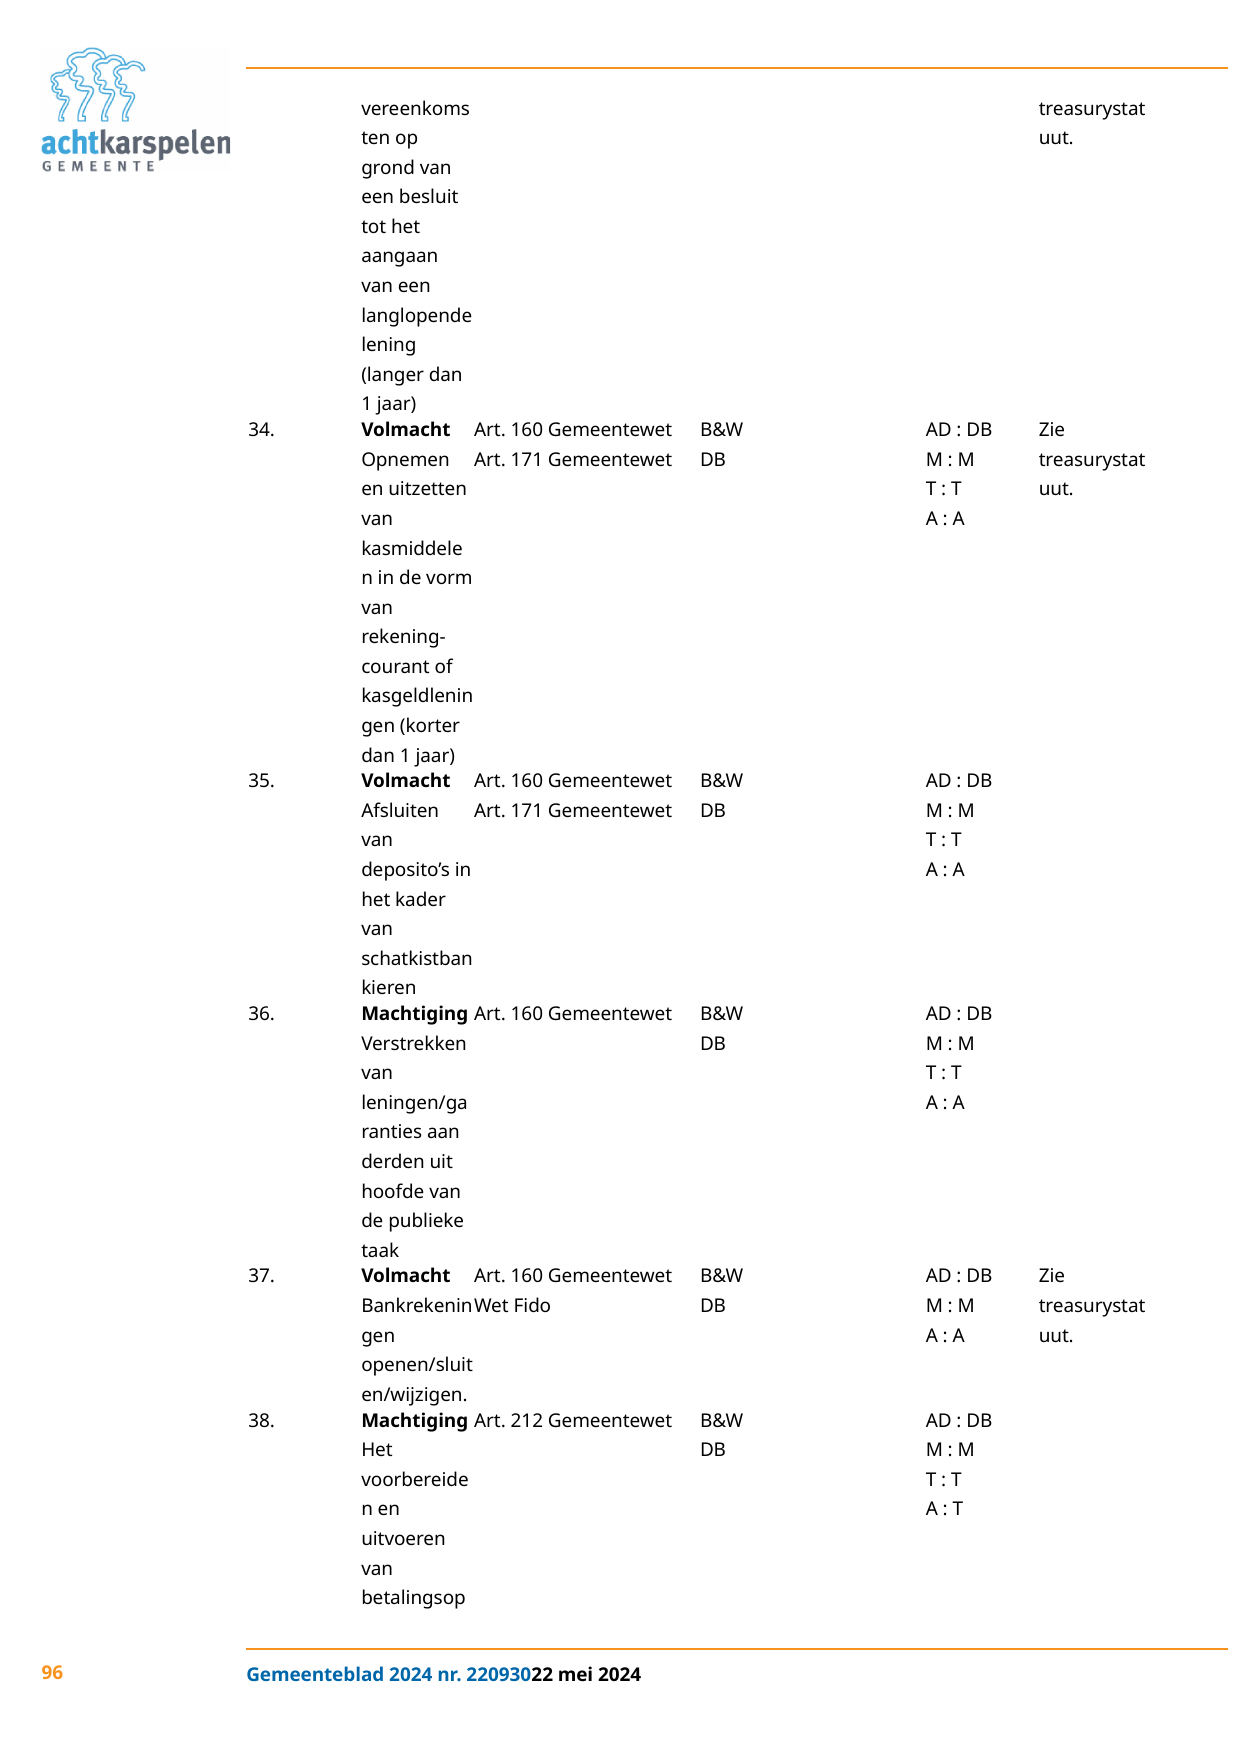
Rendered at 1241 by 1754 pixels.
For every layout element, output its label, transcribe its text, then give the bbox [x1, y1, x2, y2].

table_cell [1039, 1000, 1152, 1263]
table_cell [1039, 1407, 1152, 1610]
table_cell Volmacht Afsluiten van deposito’s in het kader van schatkistbankieren [361, 768, 474, 1000]
table_cell Art. 160 Gemeentewet Art. 171 Gemeentewet [474, 416, 700, 767]
table_cell Zie treasurystatuut. [1039, 416, 1152, 767]
table_cell Art. 160 Gemeentewet [474, 1000, 700, 1263]
table_cell [248, 95, 361, 416]
table_cell B&W DB [700, 1407, 926, 1610]
table_cell treasurystatuut. [1039, 95, 1152, 416]
table_cell Art. 212 Gemeentewet [474, 1407, 700, 1610]
table_cell AD : DB M : M T : T A : A [926, 768, 1038, 1000]
table_cell 35. [248, 768, 361, 1000]
table_cell B&W DB [700, 1000, 926, 1263]
table_cell [474, 95, 700, 416]
table_cell 38. [248, 1407, 361, 1610]
table_cell vereenkomsten op grond van een besluit tot het aangaan van een langlopende lening (langer dan 1 jaar) [361, 95, 474, 416]
table_cell AD : DB M : M T : T A : A [926, 1000, 1038, 1263]
table_cell B&W DB [700, 416, 926, 767]
table_cell Machtiging Verstrekken van leningen/garanties aan derden uit hoofde van de publieke taak [361, 1000, 474, 1263]
table_cell 37. [248, 1263, 361, 1407]
table_cell [700, 95, 926, 416]
table_cell 34. [248, 416, 361, 767]
table_cell AD : DB M : M T : T A : A [926, 416, 1038, 767]
picture [41, 47, 231, 172]
table_cell Art. 160 Gemeentewet Art. 171 Gemeentewet [474, 768, 700, 1000]
table_cell 36. [248, 1000, 361, 1263]
table_cell B&W DB [700, 1263, 926, 1407]
table_cell AD : DB M : M A : A [926, 1263, 1038, 1407]
table_cell Volmacht Bankrekeningen openen/sluiten/wijzigen. [361, 1263, 474, 1407]
table_cell Machtiging Het voorbereiden en uitvoeren van betalingsop [361, 1407, 474, 1610]
table_cell Volmacht Opnemen en uitzetten van kasmiddelen in de vorm van rekening-courant of kasgeldleningen (korter dan 1 jaar) [361, 416, 474, 767]
table_cell Zie treasurystatuut. [1039, 1263, 1152, 1407]
table_cell Art. 160 Gemeentewet Wet Fido [474, 1263, 700, 1407]
table_cell [926, 95, 1038, 416]
table_cell B&W DB [700, 768, 926, 1000]
table_cell AD : DB M : M T : T A : T [926, 1407, 1038, 1610]
table_cell [1039, 768, 1152, 1000]
